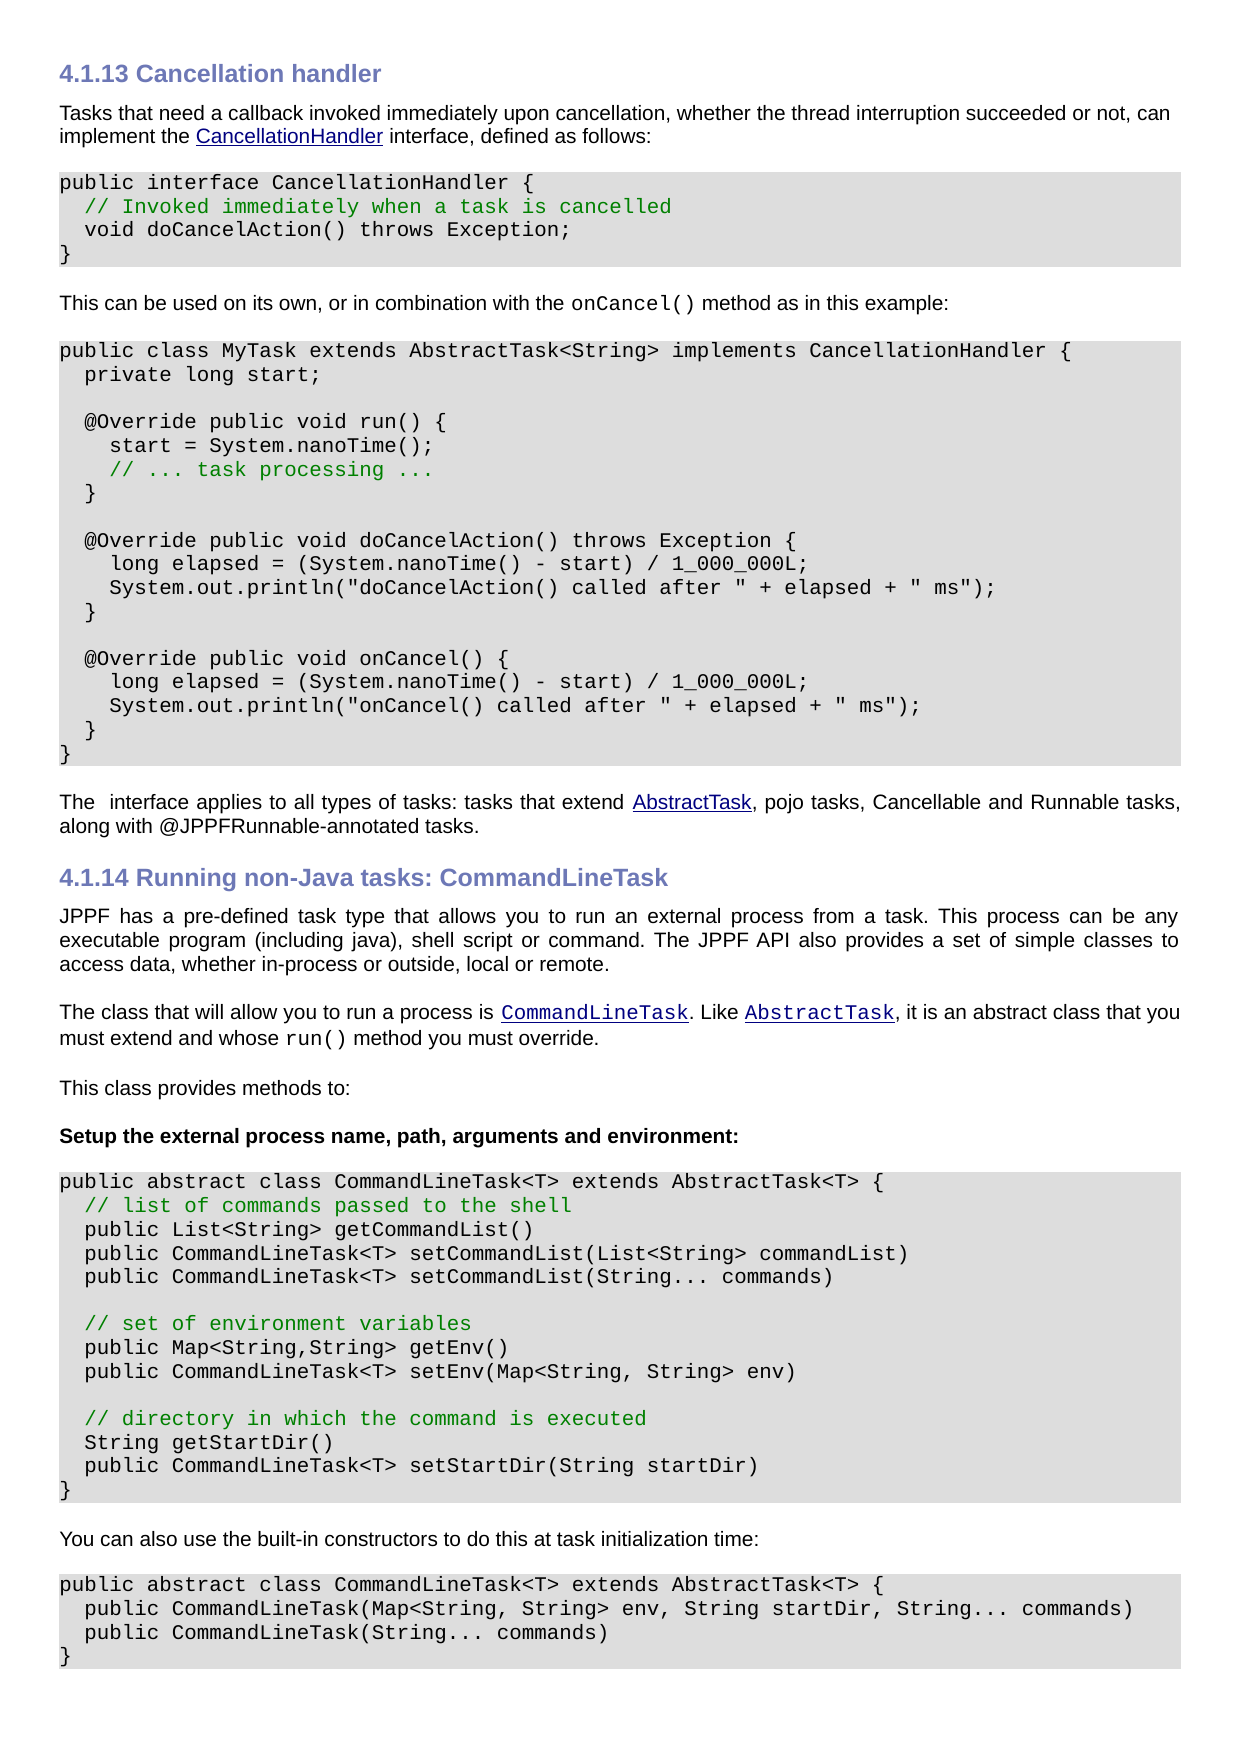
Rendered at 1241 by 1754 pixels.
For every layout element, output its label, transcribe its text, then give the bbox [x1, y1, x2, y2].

subtitle Cancellation handler [59, 59, 1181, 88]
text } [59, 719, 1181, 742]
text } [59, 482, 1181, 506]
text public CommandLineTask<T> setEnv(Map<String, String> env) [59, 1361, 1181, 1384]
text private long start; [59, 364, 1181, 388]
text } [59, 243, 1181, 267]
text public CommandLineTask<T> setCommandList(String... commands) [59, 1266, 1181, 1290]
text // Invoked immediately when a task is cancelled [59, 196, 1181, 219]
text @Override public void doCancelAction() throws Exception { [59, 530, 1181, 553]
text The class that will allow you to run a process is CommandLineTask. Like AbstractTask, it is an abstract class that you must extend and whose run() method you must override. [59, 1000, 1181, 1052]
text You can also use the built-in constructors to do this at task initialization time: [59, 1527, 1181, 1551]
text @Override public void run() { [59, 411, 1181, 435]
text // set of environment variables [59, 1313, 1181, 1337]
text start = System.nanoTime(); [59, 435, 1181, 459]
text public abstract class CommandLineTask<T> extends AbstractTask<T> { [59, 1574, 1181, 1598]
text long elapsed = (System.nanoTime() - start) / 1_000_000L; [59, 672, 1181, 695]
text Tasks that need a callback invoked immediately upon cancellation, whether the thread interruption succeeded or not, can implement the CancellationHandler interface, defined as follows: [59, 100, 1181, 148]
subtitle Running non-Java tasks: CommandLineTask [59, 863, 1181, 892]
text @Override public void onCancel() { [59, 648, 1181, 672]
text } [59, 1479, 1181, 1503]
text public abstract class CommandLineTask<T> extends AbstractTask<T> { [59, 1172, 1181, 1195]
text public CommandLineTask<T> setCommandList(List<String> commandList) [59, 1242, 1181, 1266]
text // directory in which the command is executed [59, 1408, 1181, 1432]
text This class provides methods to: [59, 1076, 1181, 1100]
text // ... task processing ... [59, 459, 1181, 482]
text } [59, 1645, 1181, 1669]
text String getStartDir() [59, 1432, 1181, 1455]
text void doCancelAction() throws Exception; [59, 219, 1181, 243]
text public CommandLineTask<T> setStartDir(String startDir) [59, 1455, 1181, 1479]
text Setup the external process name, path, arguments and environment: [59, 1124, 1181, 1148]
text public List<String> getCommandList() [59, 1219, 1181, 1242]
text } [59, 601, 1181, 624]
text // list of commands passed to the shell [59, 1195, 1181, 1219]
text The interface applies to all types of tasks: tasks that extend AbstractTask, pojo tasks, Cancellable and Runnable tasks, along with @JPPFRunnable-annotated tasks. [59, 790, 1181, 838]
text public CommandLineTask(Map<String, String> env, String startDir, String... commands) [59, 1598, 1181, 1622]
text JPPF has a pre-defined task type that allows you to run an external process from a task. This process can be any executable program (including java), shell script or command. The JPPF API also provides a set of simple classes to access data, whether in-process or outside, local or remote. [59, 904, 1181, 976]
text public interface CancellationHandler { [59, 172, 1181, 196]
text System.out.println("doCancelAction() called after " + elapsed + " ms"); [59, 577, 1181, 601]
text public Map<String,String> getEnv() [59, 1337, 1181, 1361]
text } [59, 742, 1181, 766]
text long elapsed = (System.nanoTime() - start) / 1_000_000L; [59, 553, 1181, 577]
text public class MyTask extends AbstractTask<String> implements CancellationHandler { [59, 341, 1181, 364]
text This can be used on its own, or in combination with the onCancel() method as in this example: [59, 291, 1181, 317]
text System.out.println("onCancel() called after " + elapsed + " ms"); [59, 695, 1181, 719]
text public CommandLineTask(String... commands) [59, 1622, 1181, 1645]
